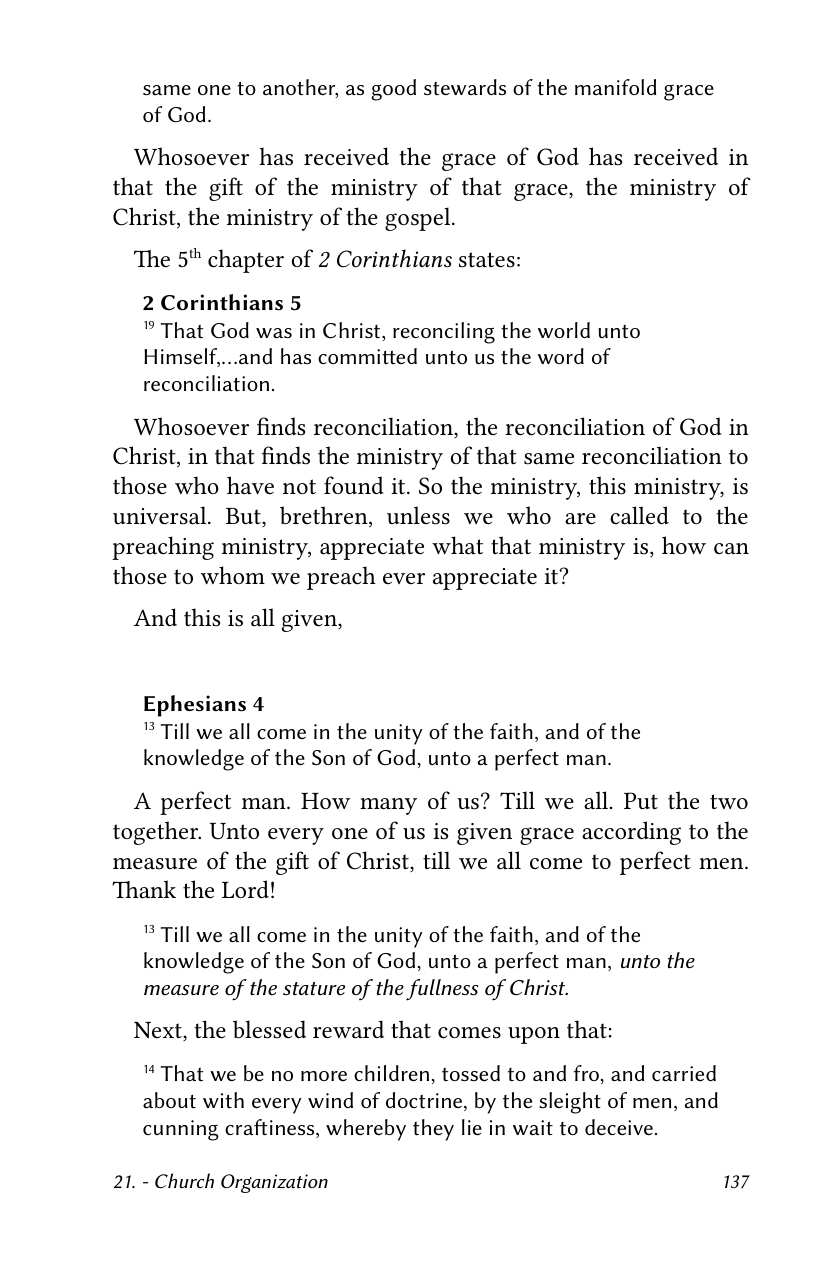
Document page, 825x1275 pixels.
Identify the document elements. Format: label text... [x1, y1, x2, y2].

text same one to another, as good stewards of the manifold grace of God. [142, 75, 720, 128]
text 19 That God was in Christ, reconciling the world unto Himself,...and has committed unto us the word of reconciliation. [142, 318, 720, 397]
text 2 Corinthians 5 [142, 290, 750, 316]
text 13 Till we all come in the unity of the faith, and of the knowledge of the Son of God, unto a perfect man. [142, 718, 720, 771]
text 14 That we be no more children, tossed to and fro, and carried about with every wind of doctrine, by the sleight of men, and cunning craftiness, whereby they lie in wait to deceive. [142, 1061, 720, 1141]
text The 5th chapter of 2 Corinthians states: [112, 245, 750, 274]
text A perfect man. How many of us? Till we all. Put the two together. Unto every one of us is given grace according to the measure of the gift of Christ, till we all come to perfect men. Thank the Lord! [112, 787, 750, 905]
text Whosoever has received the grace of God has received in that the gift of the ministry of that grace, the ministry of Christ, the ministry of the gospel. [112, 143, 750, 232]
text Whosoever finds reconciliation, the reconciliation of God in Christ, in that finds the ministry of that same reconciliation to those who have not found it. So the ministry, this ministry, is universal. But, brethren, unless we who are called to the preaching ministry, appreciate what that ministry is, how can those to whom we preach ever appreciate it? [112, 413, 750, 591]
text 13 Till we all come in the unity of the faith, and of the knowledge of the Son of God, unto a perfect man, unto the measure of the stature of the fullness of Christ. [142, 921, 720, 1001]
text And this is all given, [112, 604, 750, 633]
text Next, the blessed reward that comes upon that: [112, 1016, 750, 1045]
text Ephesians 4 [142, 691, 750, 717]
